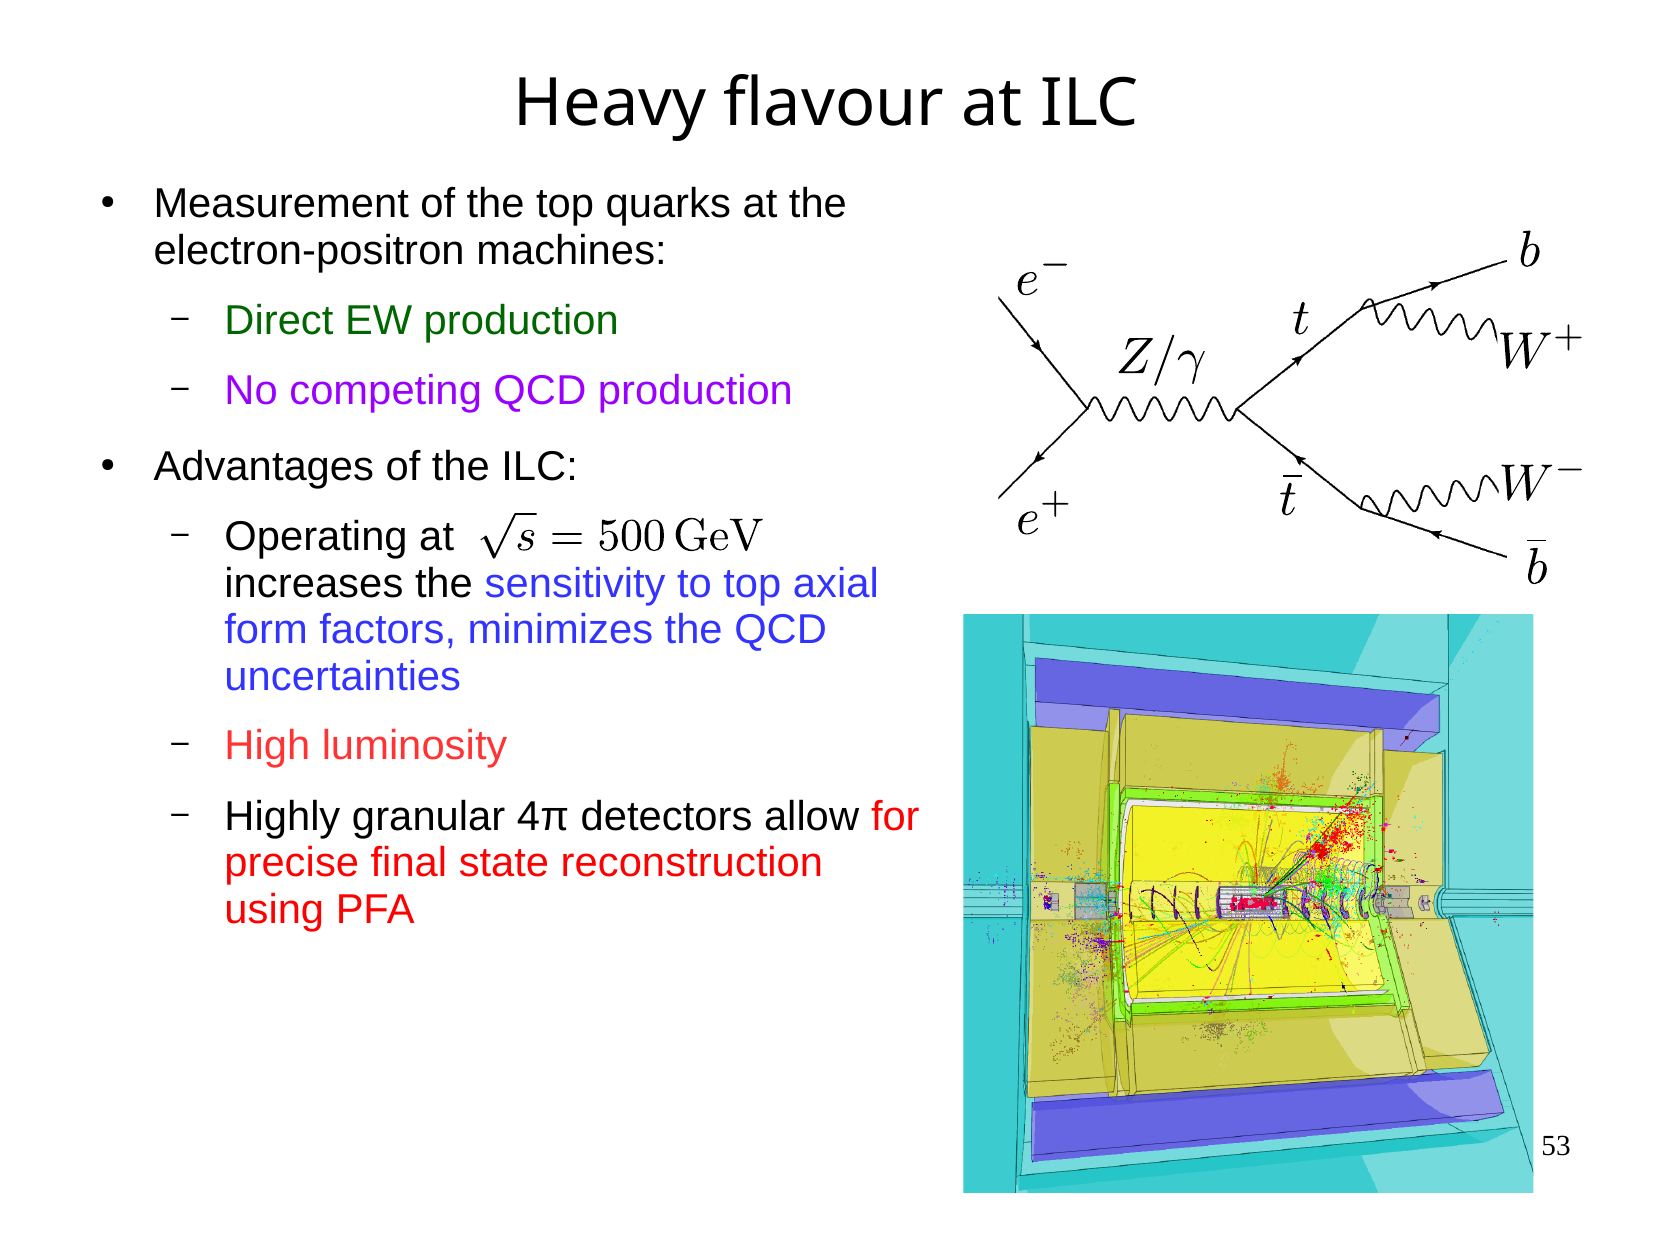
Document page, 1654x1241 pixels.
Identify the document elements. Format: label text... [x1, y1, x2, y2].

list Measurement of the top quarks at the electron-positron machines: Direct EW production No competing QCD production Advantages of the ILC: Operating at increases the sensitivity to top axial form factors, minimizes the QCD uncertainties High luminosity Highly granular 4π detectors allow for precise final state reconstruction using PFA [82, 180, 934, 1171]
text_box [1497, 324, 1584, 369]
text_box [1015, 490, 1072, 535]
text_box [1015, 251, 1072, 296]
text_box [1278, 475, 1305, 516]
title Heavy flavour at ILC [82, 49, 1571, 151]
text_box [1523, 540, 1550, 585]
picture [963, 603, 1534, 1193]
text_box [1518, 230, 1541, 267]
text_box [1498, 456, 1586, 501]
text_box [1291, 301, 1311, 335]
text_box [1115, 334, 1207, 386]
text_box [477, 513, 764, 559]
picture [998, 234, 1507, 574]
